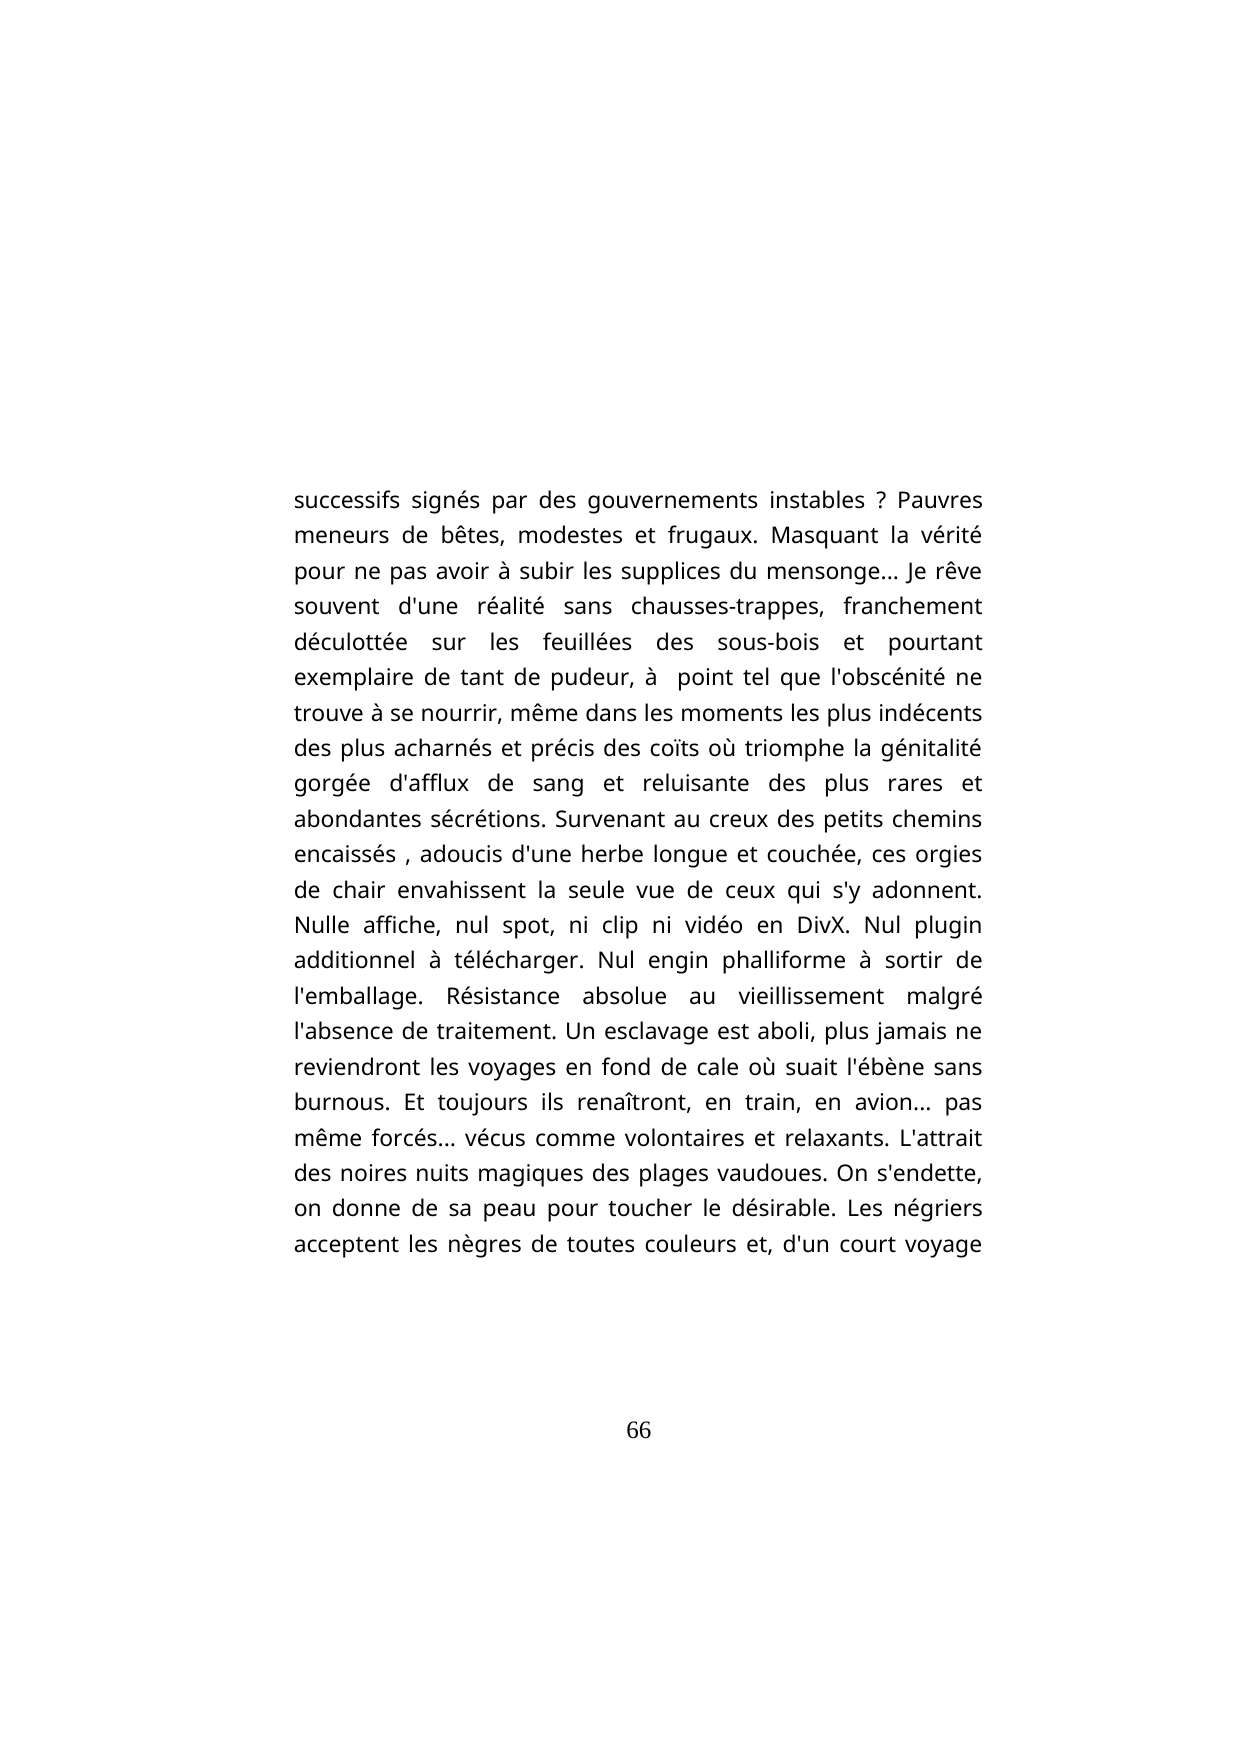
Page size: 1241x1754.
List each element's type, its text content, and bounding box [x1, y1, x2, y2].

text successifs signés par des gouvernements instables ? Pauvres meneurs de bêtes, modestes et frugaux. Masquant la vérité pour ne pas avoir à subir les supplices du mensonge... Je rêve souvent d'une réalité sans chausses-trappes, franchement déculottée sur les feuillées des sous-bois et pourtant exemplaire de tant de pudeur, à point tel que l'obscénité ne trouve à se nourrir, même dans les moments les plus indécents des plus acharnés et précis des coïts où triomphe la génitalité gorgée d'afflux de sang et reluisante des plus rares et abondantes sécrétions. Survenant au creux des petits chemins encaissés , adoucis d'une herbe longue et couchée, ces orgies de chair envahissent la seule vue de ceux qui s'y adonnent. Nulle affiche, nul spot, ni clip ni vidéo en DivX. Nul plugin additionnel à télécharger. Nul engin phalliforme à sortir de l'emballage. Résistance absolue au vieillissement malgré l'absence de traitement. Un esclavage est aboli, plus jamais ne reviendront les voyages en fond de cale où suait l'ébène sans burnous. Et toujours ils renaîtront, en train, en avion... pas même forcés... vécus comme volontaires et relaxants. L'attrait des noires nuits magiques des plages vaudoues. On s'endette, on donne de sa peau pour toucher le désirable. Les négriers acceptent les nègres de toutes couleurs et, d'un court voyage [293, 480, 983, 1259]
